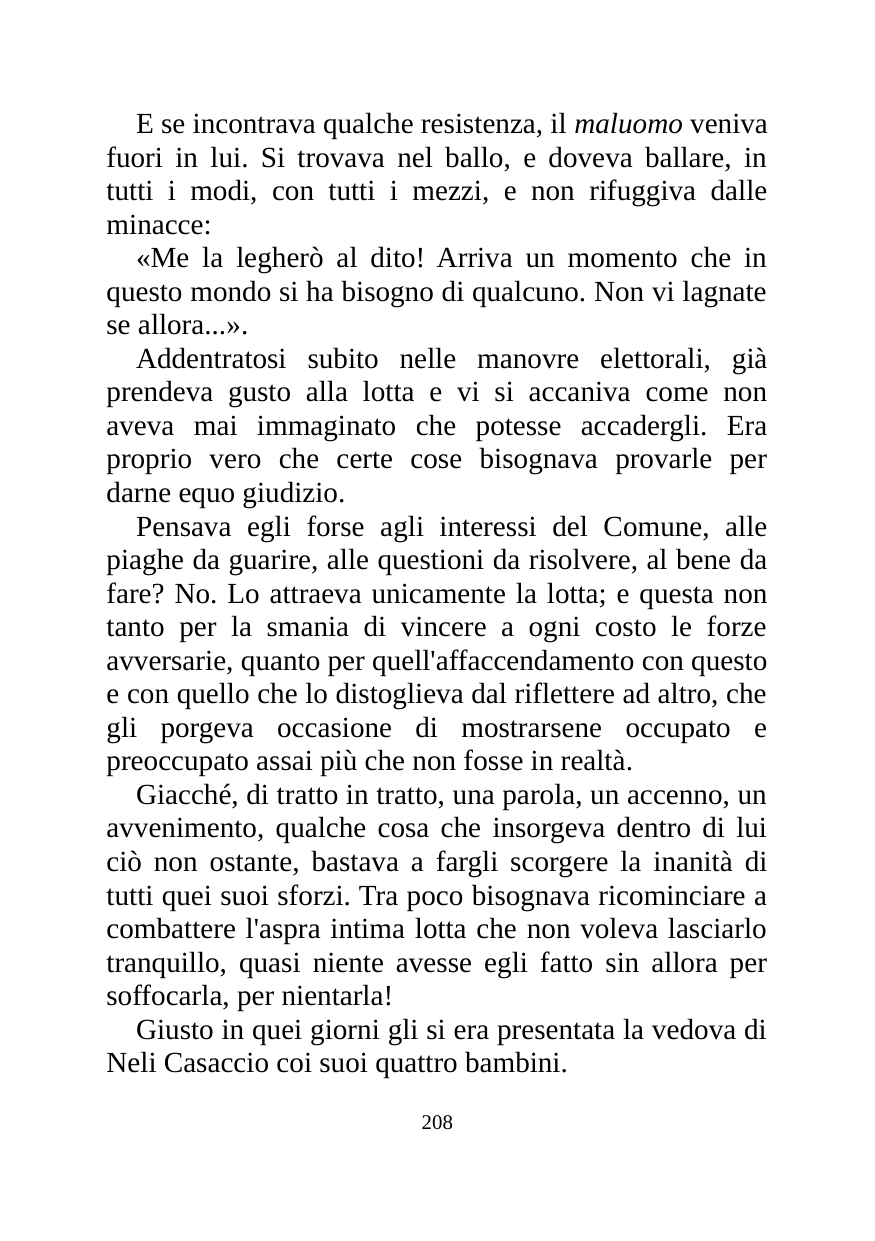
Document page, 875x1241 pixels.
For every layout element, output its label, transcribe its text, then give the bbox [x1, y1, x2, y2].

text «Me la legherò al dito! Arriva un momento che in questo mondo si ha bisogno di qualcuno. Non vi lagnate se allora...». [106, 240, 768, 341]
text Giusto in quei giorni gli si era presentata la vedova di Neli Casaccio coi suoi quattro bambini. [106, 1012, 768, 1079]
text Giacché, di tratto in tratto, una parola, un accenno, un avvenimento, qualche cosa che insorgeva dentro di lui ciò non ostante, bastava a fargli scorgere la inanità di tutti quei suoi sforzi. Tra poco bisognava ricominciare a combattere l'aspra intima lotta che non voleva lasciarlo tranquillo, quasi niente avesse egli fatto sin allora per soffocarla, per nientarla! [106, 777, 768, 1012]
text Pensava egli forse agli interessi del Comune, alle piaghe da guarire, alle questioni da risolvere, al bene da fare? No. Lo attraeva unicamente la lotta; e questa non tanto per la smania di vincere a ogni costo le forze avversarie, quanto per quell'affaccendamento con questo e con quello che lo distoglieva dal riflettere ad altro, che gli porgeva occasione di mostrarsene occupato e preoccupato assai più che non fosse in realtà. [106, 509, 768, 777]
text E se incontrava qualche resistenza, il maluomo veniva fuori in lui. Si trovava nel ballo, e doveva ballare, in tutti i modi, con tutti i mezzi, e non rifuggiva dalle minacce: [106, 106, 768, 240]
text Addentratosi subito nelle manovre elettorali, già prendeva gusto alla lotta e vi si accaniva come non aveva mai immaginato che potesse accadergli. Era proprio vero che certe cose bisognava provarle per darne equo giudizio. [106, 341, 768, 509]
